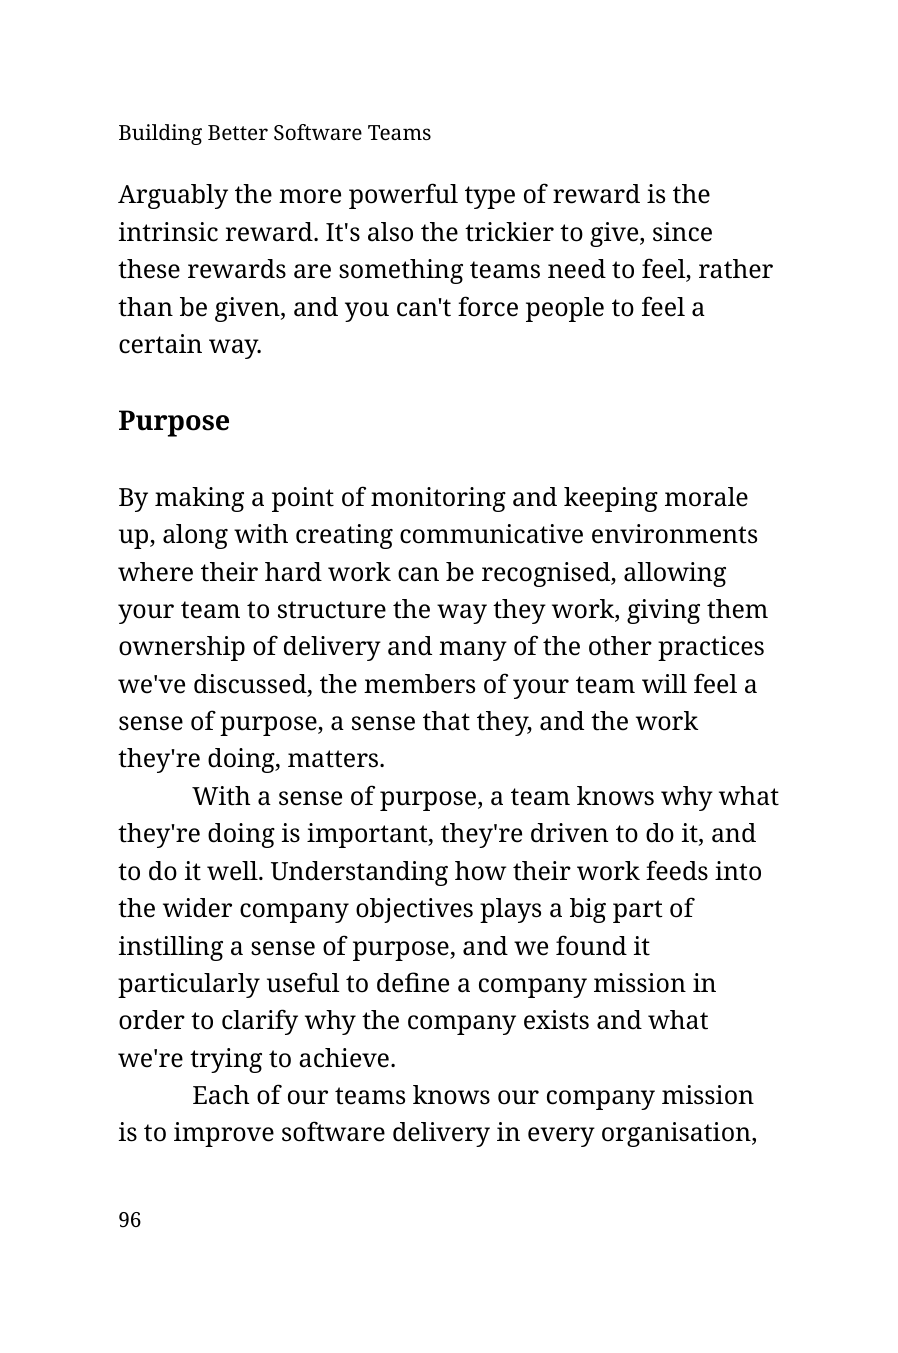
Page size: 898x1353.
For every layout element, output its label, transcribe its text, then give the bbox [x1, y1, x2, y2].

text With a sense of purpose, a team knows why what they're doing is important, they're driven to do it, and to do it well. Understanding how their work feeds into the wider company objectives plays a big part of instilling a sense of purpose, and we found it particularly useful to define a company mission in order to clarify why the company exists and what we're trying to achieve. [118, 778, 779, 1074]
text Arguably the more powerful type of reward is the intrinsic reward. It's also the trickier to give, since these rewards are something teams need to feel, rather than be given, and you can't force people to feel a certain way. [118, 177, 779, 361]
text Each of our teams knows our company mission is to improve software delivery in every organisation, [118, 1078, 779, 1149]
subtitle Purpose [118, 401, 779, 438]
text By making a point of monitoring and keeping morale up, along with creating communicative environments where their hard work can be recognised, allowing your team to structure the way they work, giving them ownership of delivery and many of the other practices we've discussed, the members of your team will feel a sense of purpose, a sense that they, and the work they're doing, matters. [118, 479, 779, 775]
